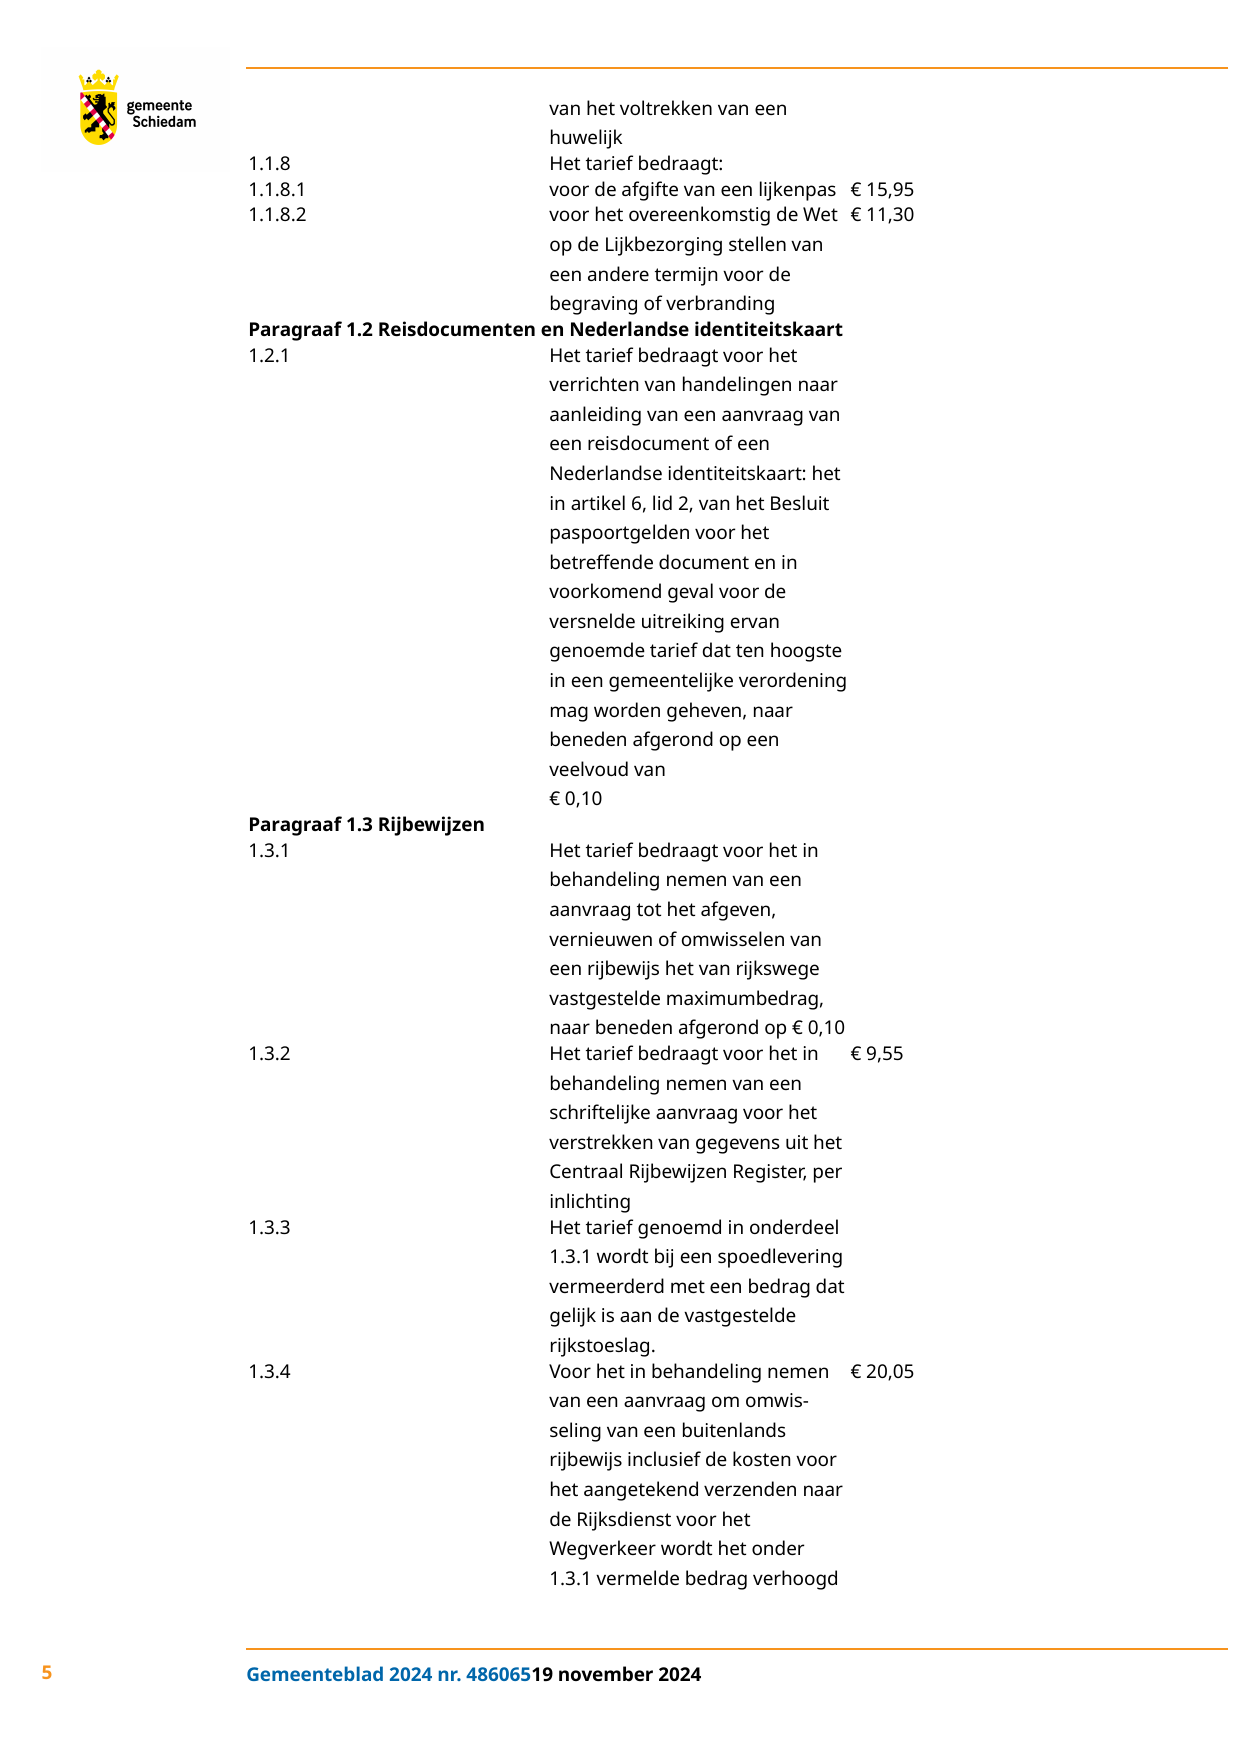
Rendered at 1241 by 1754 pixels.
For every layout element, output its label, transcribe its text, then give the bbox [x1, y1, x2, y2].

table_cell [850, 150, 1152, 176]
table_cell Het tarief genoemd in onderdeel 1.3.1 wordt bij een spoedlevering vermeerderd met een bedrag dat gelijk is aan de vastgestelde rijkstoeslag. [549, 1214, 850, 1358]
table_cell [850, 837, 1152, 1040]
table_cell 1.3.2 [248, 1040, 549, 1214]
table_cell 1.1.8.1 [248, 176, 549, 202]
table_cell Het tarief bedraagt voor het verrichten van handelingen naar aanleiding van een aanvraag van een reisdocument of een Nederlandse identiteitskaart: het in artikel 6, lid 2, van het Besluit paspoortgelden voor het betreffende document en in voorkomend geval voor de versnelde uitreiking ervan genoemde tarief dat ten hoogste in een gemeentelijke verordening mag worden geheven, naar beneden afgerond op een veelvoud van € 0,10 [549, 342, 850, 811]
picture [41, 47, 231, 172]
table_cell Paragraaf 1.2 Reisdocumenten en Nederlandse identiteitskaart [248, 316, 1152, 342]
table_cell 1.3.1 [248, 837, 549, 1040]
table_cell 1.1.8 [248, 150, 549, 176]
table_cell Voor het in behandeling nemen van een aanvraag om omwis-seling van een buitenlands rijbewijs inclusief de kosten voor het aangetekend verzenden naar de Rijksdienst voor het Wegverkeer wordt het onder 1.3.1 vermelde bedrag verhoogd [549, 1358, 850, 1591]
table_cell 1.2.1 [248, 342, 549, 811]
table_cell [850, 95, 1152, 150]
table_cell [850, 1214, 1152, 1358]
table_cell voor het overeenkomstig de Wet op de Lijkbezorging stellen van een andere termijn voor de begraving of verbranding [549, 202, 850, 316]
table_cell Paragraaf 1.3 Rijbewijzen [248, 811, 1152, 837]
table_cell Het tarief bedraagt voor het in behandeling nemen van een schriftelijke aanvraag voor het verstrekken van gegevens uit het Centraal Rijbewijzen Register, per inlichting [549, 1040, 850, 1214]
table_cell voor de afgifte van een lijkenpas [549, 176, 850, 202]
table_cell 1.3.4 [248, 1358, 549, 1591]
table_cell [850, 342, 1152, 811]
table_cell van het voltrekken van een huwelijk [549, 95, 850, 150]
table_cell € 9,55 [850, 1040, 1152, 1214]
table_cell Het tarief bedraagt: [549, 150, 850, 176]
table_cell [248, 95, 549, 150]
table_cell € 15,95 [850, 176, 1152, 202]
table_cell Het tarief bedraagt voor het in behandeling nemen van een aanvraag tot het afgeven, vernieuwen of omwisselen van een rijbewijs het van rijkswege vastgestelde maximumbedrag, naar beneden afgerond op € 0,10 [549, 837, 850, 1040]
table_cell € 20,05 [850, 1358, 1152, 1591]
table_cell 1.1.8.2 [248, 202, 549, 316]
table_cell € 11,30 [850, 202, 1152, 316]
table_cell 1.3.3 [248, 1214, 549, 1358]
